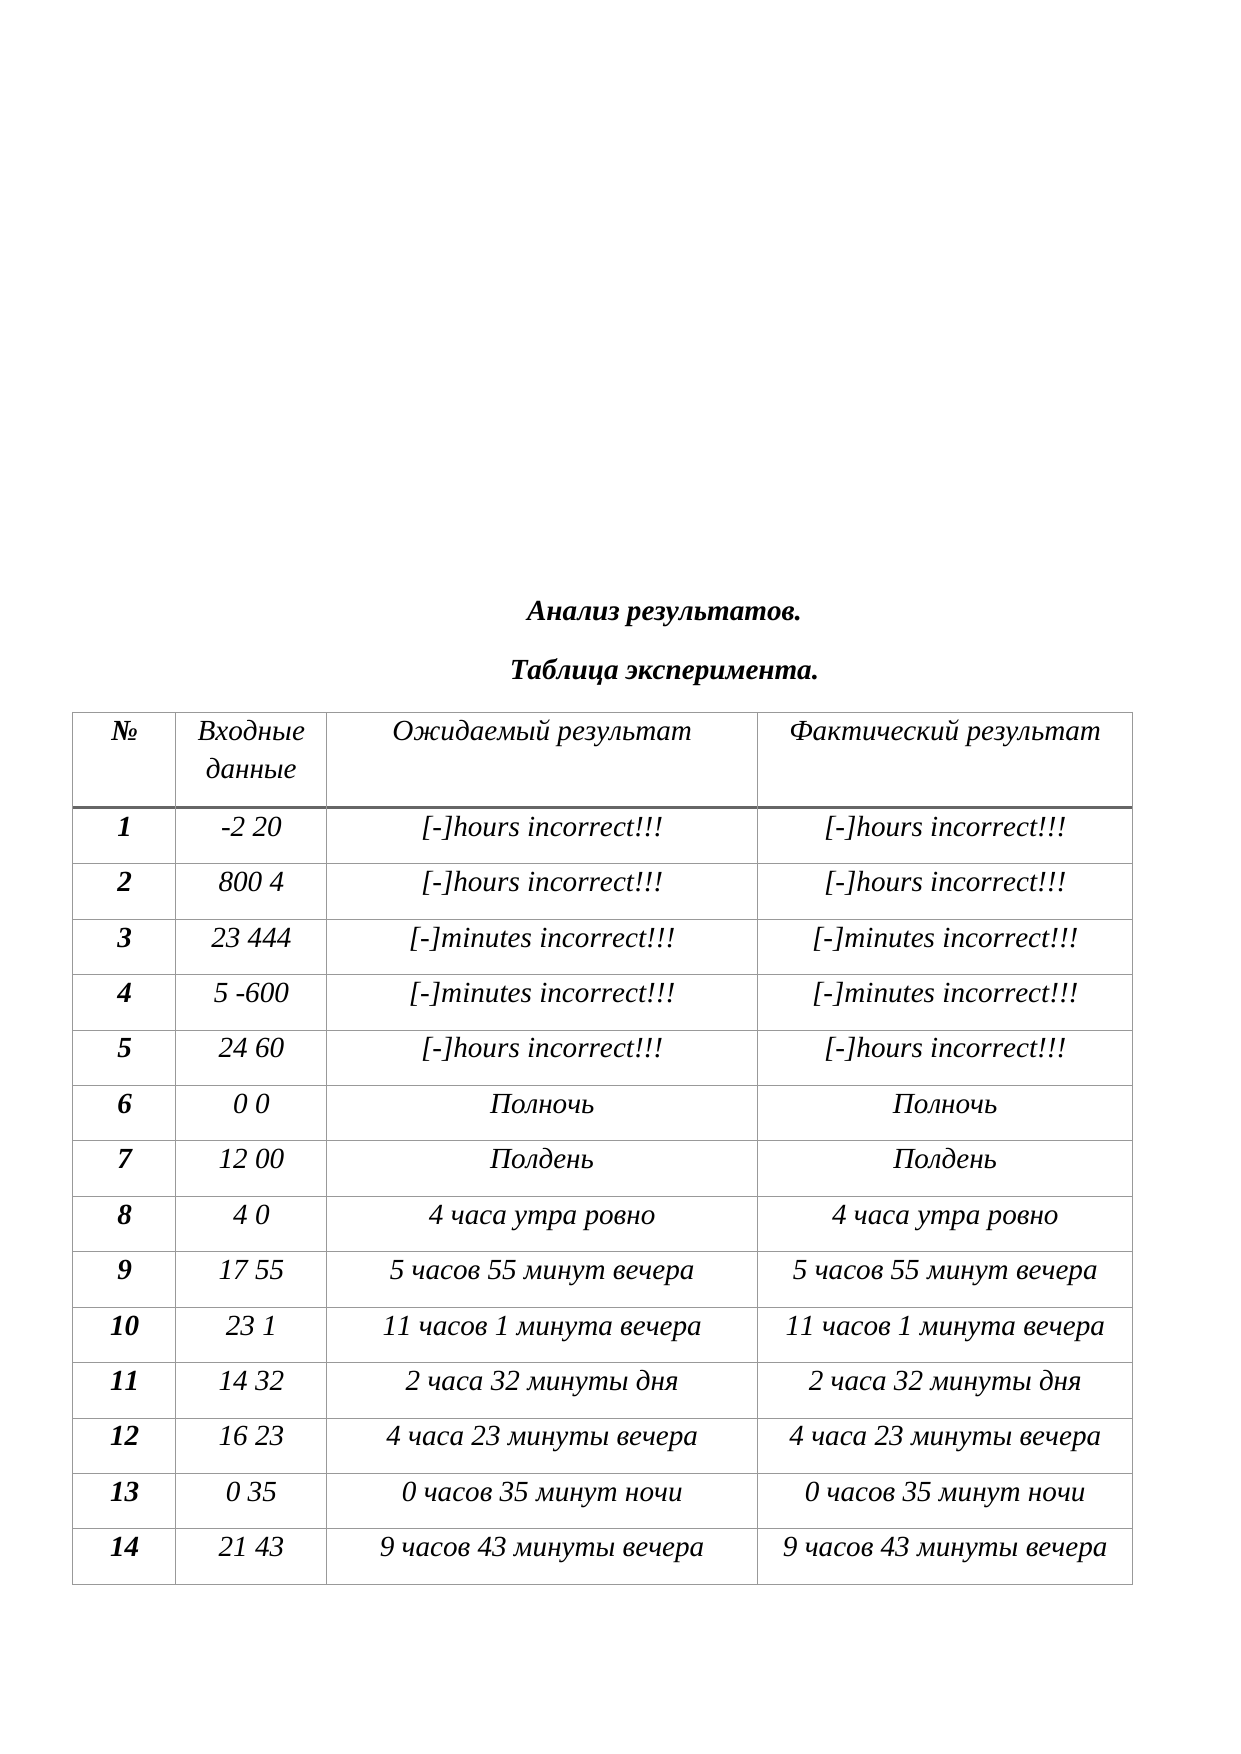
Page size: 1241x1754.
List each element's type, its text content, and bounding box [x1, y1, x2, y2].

table_cell 4 часа 23 минуты вечера [758, 1419, 1132, 1473]
table_cell [-]minutes incorrect!!! [327, 975, 757, 1029]
table_cell 10 [73, 1308, 175, 1362]
table_cell 2 часа 32 минуты дня [327, 1363, 757, 1417]
table_cell [-]minutes incorrect!!! [327, 920, 757, 974]
table_cell [-]hours incorrect!!! [758, 864, 1132, 919]
table_cell 17 55 [176, 1252, 326, 1307]
table_cell 4 [73, 975, 175, 1029]
table_cell [-]hours incorrect!!! [758, 809, 1132, 863]
table_cell Полночь [758, 1086, 1132, 1140]
table_cell 3 [73, 920, 175, 974]
table_header № [73, 713, 175, 806]
table_cell 16 23 [176, 1419, 326, 1473]
table_cell 0 часов 35 минут ночи [758, 1474, 1132, 1528]
table_cell 800 4 [176, 864, 326, 919]
table_cell 4 часа утра ровно [758, 1197, 1132, 1251]
table_cell 5 [73, 1031, 175, 1085]
table_cell [-]minutes incorrect!!! [758, 920, 1132, 974]
table_cell 1 [73, 809, 175, 863]
table_header Ожидаемый результат [327, 713, 757, 806]
table_cell Полдень [327, 1141, 757, 1196]
table_cell 0 35 [176, 1474, 326, 1528]
table_cell 21 43 [176, 1529, 326, 1584]
table_cell 4 часа утра ровно [327, 1197, 757, 1251]
table_cell 24 60 [176, 1031, 326, 1085]
table_cell 9 часов 43 минуты вечера [758, 1529, 1132, 1584]
table_cell 23 444 [176, 920, 326, 974]
table_header Фактический результат [758, 713, 1132, 806]
table_cell 7 [73, 1141, 175, 1196]
table_cell [-]hours incorrect!!! [327, 809, 757, 863]
table_cell [-]hours incorrect!!! [327, 1031, 757, 1085]
table_cell [-]hours incorrect!!! [327, 864, 757, 919]
table_cell 5 часов 55 минут вечера [758, 1252, 1132, 1307]
table_cell 23 1 [176, 1308, 326, 1362]
table_cell 11 [73, 1363, 175, 1417]
table_cell 2 часа 32 минуты дня [758, 1363, 1132, 1417]
table_cell 6 [73, 1086, 175, 1140]
table_cell [-]minutes incorrect!!! [758, 975, 1132, 1029]
table_cell 0 0 [176, 1086, 326, 1140]
text Анализ результатов. [177, 593, 1152, 627]
table_cell [-]hours incorrect!!! [758, 1031, 1132, 1085]
table_cell 5 часов 55 минут вечера [327, 1252, 757, 1307]
table_cell 11 часов 1 минута вечера [758, 1308, 1132, 1362]
table_cell Полночь [327, 1086, 757, 1140]
table_cell Полдень [758, 1141, 1132, 1196]
table_cell 0 часов 35 минут ночи [327, 1474, 757, 1528]
table_cell 13 [73, 1474, 175, 1528]
table_cell 8 [73, 1197, 175, 1251]
table_header Входные данные [176, 713, 326, 806]
table_cell 9 [73, 1252, 175, 1307]
table_cell 12 [73, 1419, 175, 1473]
table_cell 4 0 [176, 1197, 326, 1251]
table_cell 2 [73, 864, 175, 919]
table_cell 9 часов 43 минуты вечера [327, 1529, 757, 1584]
table_cell 5 -600 [176, 975, 326, 1029]
table_cell 14 [73, 1529, 175, 1584]
table_cell -2 20 [176, 809, 326, 863]
table_cell 14 32 [176, 1363, 326, 1417]
text Таблица эксперимента. [177, 652, 1152, 686]
table_cell 4 часа 23 минуты вечера [327, 1419, 757, 1473]
table_cell 12 00 [176, 1141, 326, 1196]
table_cell 11 часов 1 минута вечера [327, 1308, 757, 1362]
